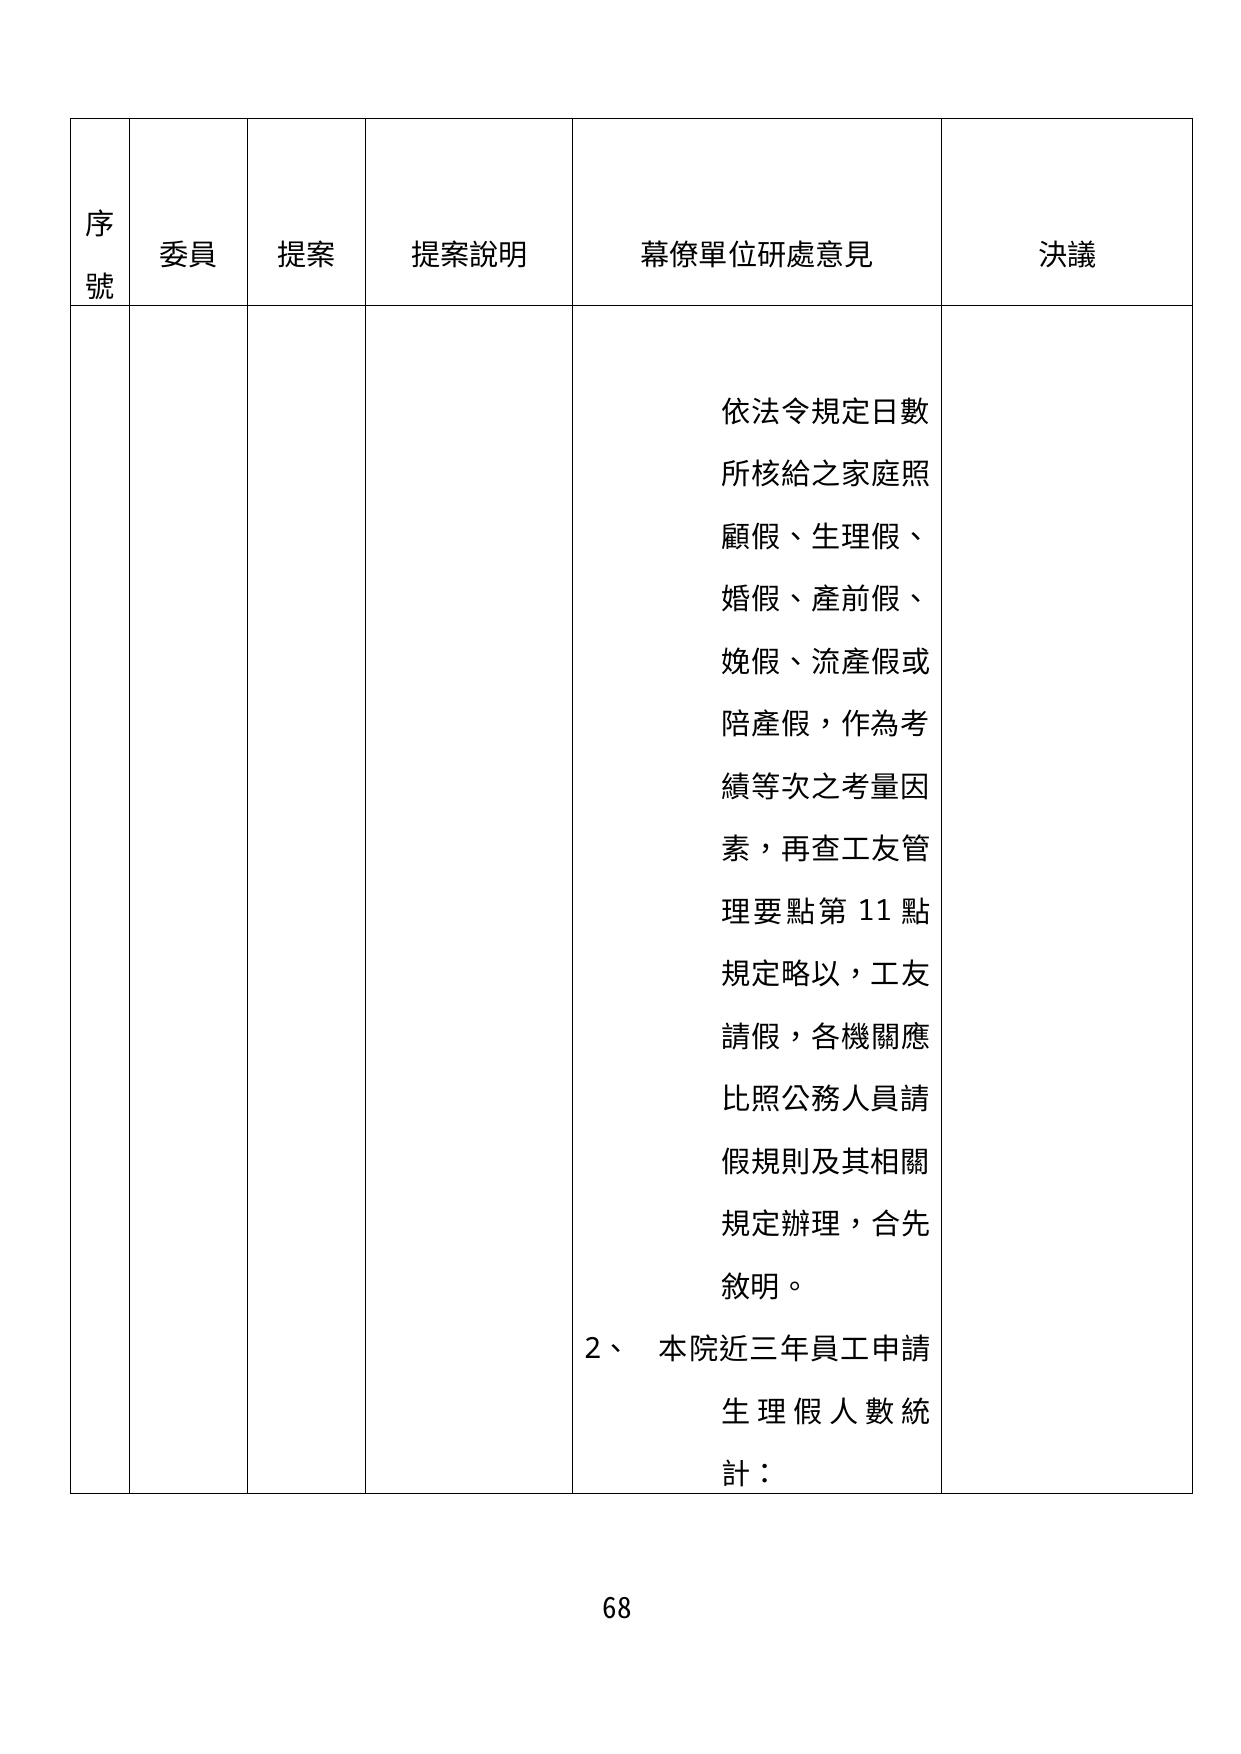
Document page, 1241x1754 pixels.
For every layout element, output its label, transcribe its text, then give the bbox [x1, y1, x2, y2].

table_cell [942, 306, 1192, 1493]
table_header 決議 [942, 119, 1192, 305]
table_header 序號 [71, 119, 129, 305]
table_header 幕僚單位研處意見 [573, 119, 941, 305]
table_cell 依法令規定日數所核給之家庭照顧假、生理假、婚假、產前假、娩假、流產假或陪產假，作為考績等次之考量因素，再查工友管理要點第11點規定略以，工友請假，各機關應比照公務人員請假規則及其相關規定辦理，合先敘明。 本院近三年員工申請生理假人數統計： [573, 306, 941, 1493]
table_header 委員 [130, 119, 247, 305]
table_cell [71, 306, 129, 1493]
table_cell [366, 306, 572, 1493]
table_header 提案 [248, 119, 365, 305]
table_cell [130, 306, 247, 1493]
table_cell [248, 306, 365, 1493]
table_header 提案說明 [366, 119, 572, 305]
